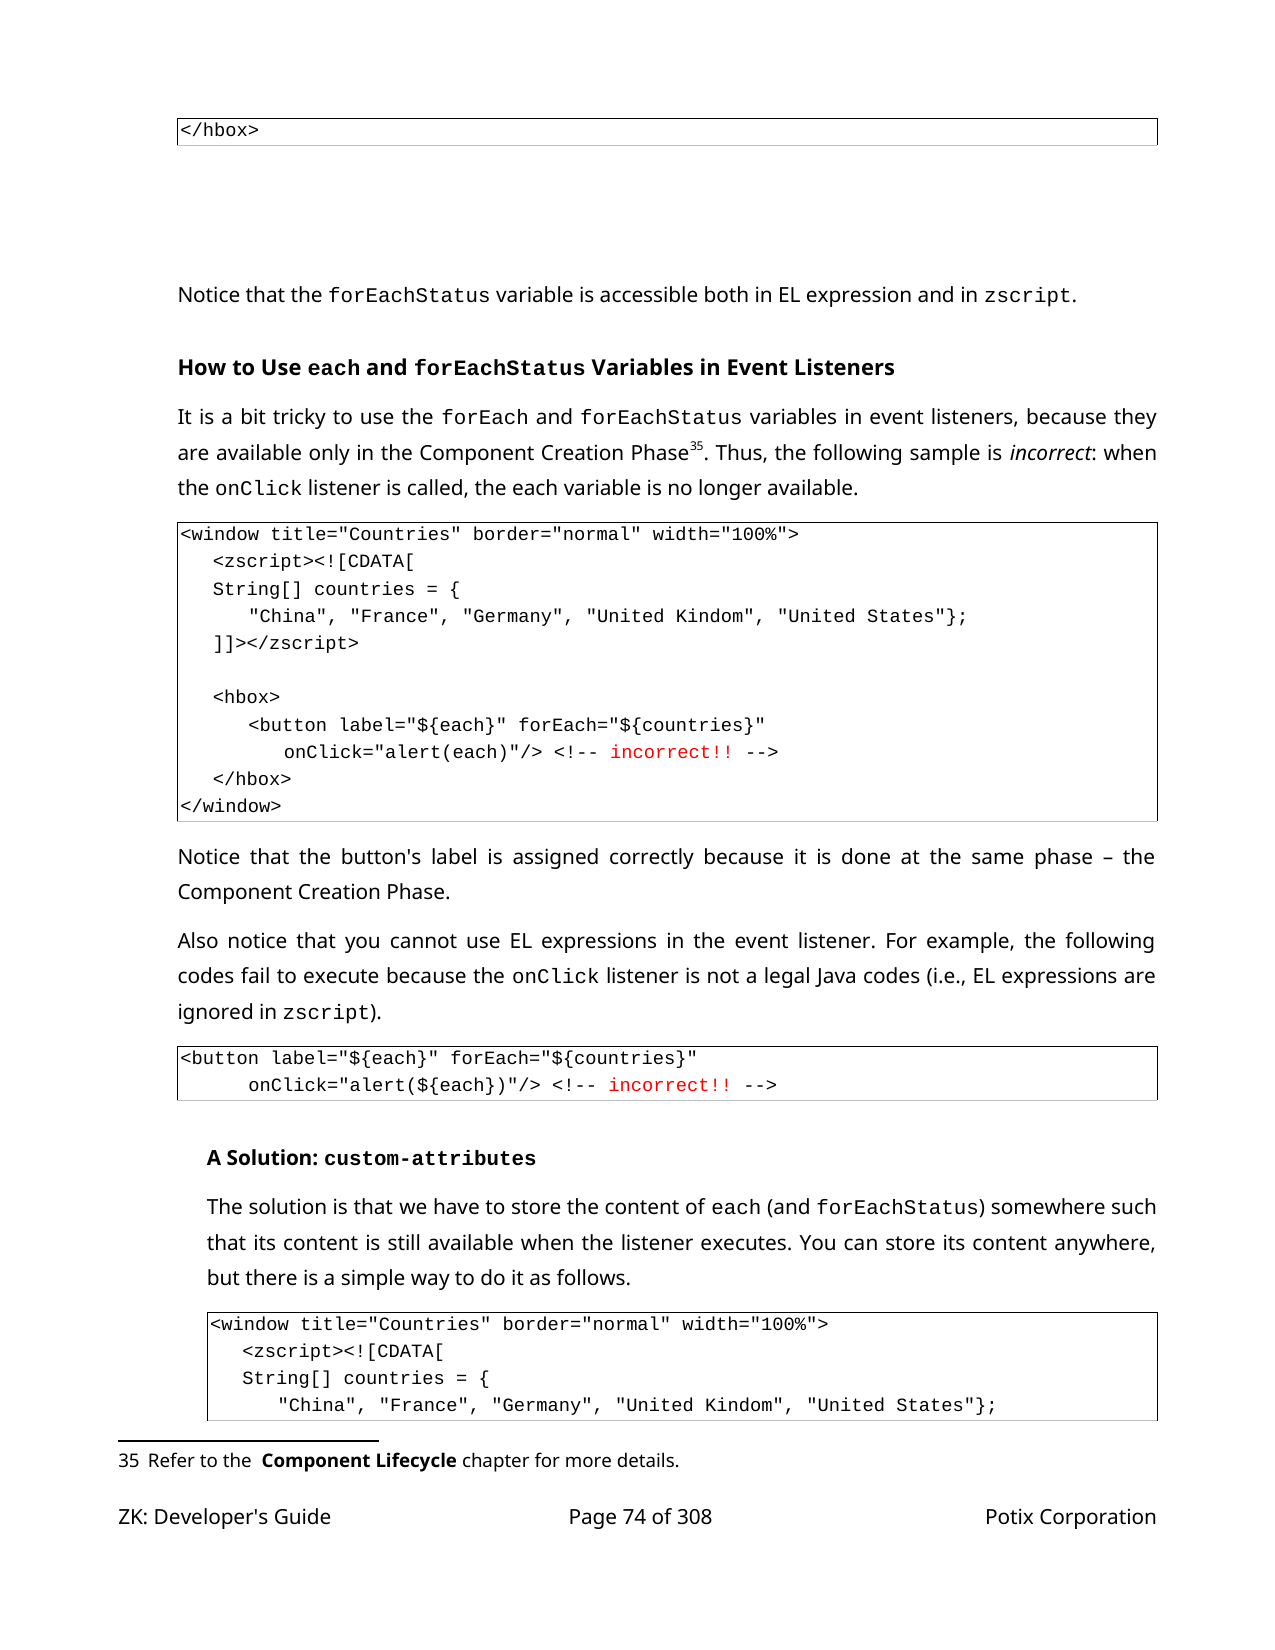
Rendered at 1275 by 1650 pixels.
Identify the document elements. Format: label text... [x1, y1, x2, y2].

text "China", "France", "Germany", "United Kindom", "United States"}; [178, 604, 1157, 628]
text Notice that the forEachStatus variable is accessible both in EL expression and in zscript. [177, 166, 1157, 309]
text <hbox> [178, 685, 1157, 709]
text <window title="Countries" border="normal" width="100%"> [208, 1313, 1157, 1336]
text <zscript><![CDATA[ [208, 1339, 1157, 1363]
text It is a bit tricky to use the forEach and forEachStatus variables in event listeners, because they are available only in the Component Creation Phase. Thus, the following sample is incorrect: when the onClick listener is called, the each variable is no longer available. [177, 402, 1157, 502]
text onClick="alert(${each})"/> <!-- incorrect!! --> [178, 1073, 1157, 1100]
text Notice that the button's label is assigned correctly because it is done at the same phase – the Component Creation Phase. [177, 842, 1157, 905]
text <zscript><![CDATA[ [178, 549, 1157, 574]
text </window> [178, 794, 1157, 821]
text "China", "France", "Germany", "United Kindom", "United States"}; [208, 1393, 1157, 1420]
text Refer to the Component Lifecycle chapter for more details. [118, 1447, 1157, 1473]
text Also notice that you cannot use EL expressions in the event listener. For example, the following codes fail to execute because the onClick listener is not a legal Java codes (i.e., EL expressions are ignored in zscript). [177, 926, 1157, 1025]
text </hbox> [178, 119, 1157, 145]
text ]]></zscript> [178, 631, 1157, 655]
text <button label="${each}" forEach="${countries}" [178, 1047, 1157, 1070]
text onClick="alert(each)"/> <!-- incorrect!! --> [178, 740, 1157, 764]
text String[] countries = { [178, 577, 1157, 601]
text <window title="Countries" border="normal" width="100%"> [178, 523, 1157, 546]
subtitle A Solution: custom-attributes [207, 1143, 1157, 1171]
subtitle How to Use each and forEachStatus Variables in Event Listeners [177, 352, 1157, 382]
text <button label="${each}" forEach="${countries}" [178, 712, 1157, 737]
text The solution is that we have to store the content of each (and forEachStatus) somewhere such that its content is still available when the listener executes. You can store its content anywhere, but there is a simple way to do it as follows. [207, 1192, 1157, 1291]
text String[] countries = { [208, 1366, 1157, 1390]
text </hbox> [178, 767, 1157, 791]
